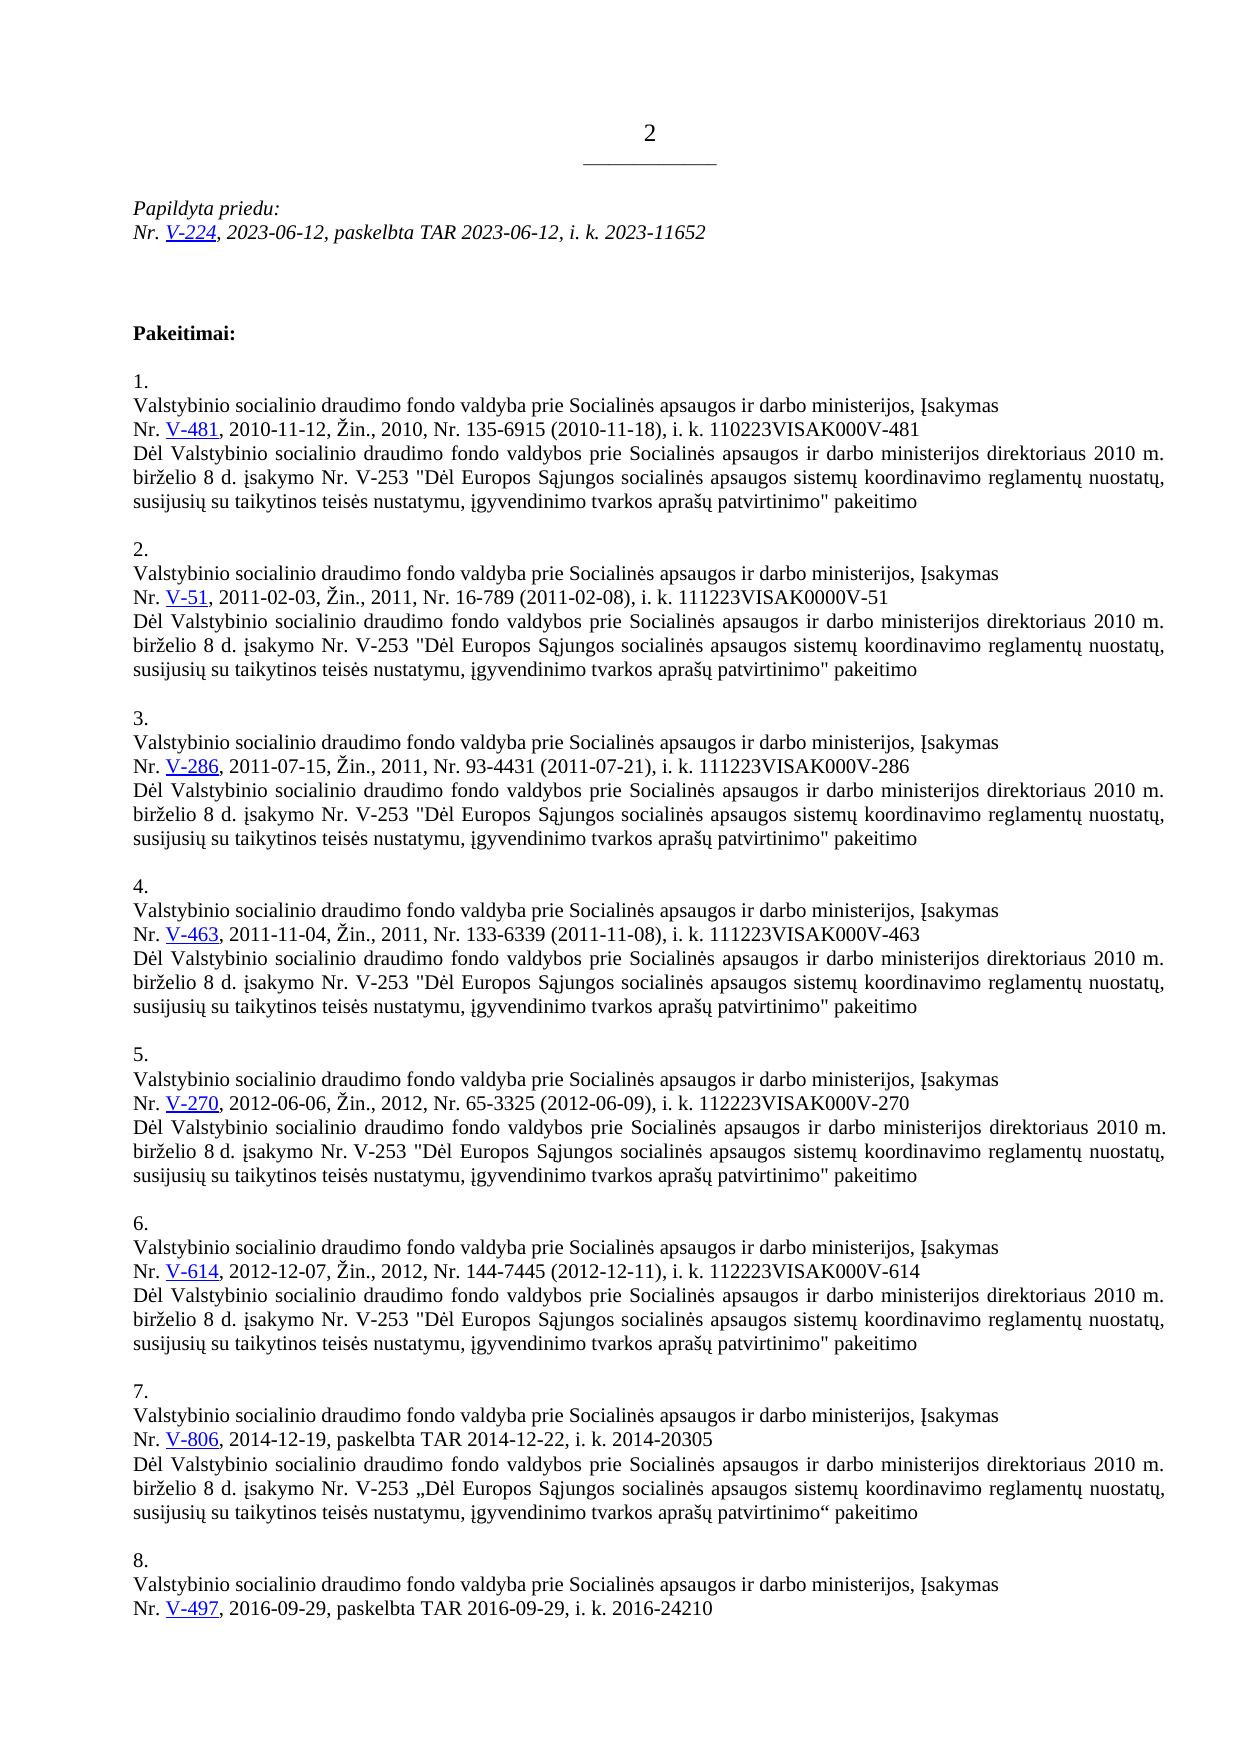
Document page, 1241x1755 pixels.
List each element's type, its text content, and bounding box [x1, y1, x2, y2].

text Nr. V-806, 2014-12-19, paskelbta TAR 2014-12-22, i. k. 2014-20305 [133, 1427, 1166, 1451]
text Valstybinio socialinio draudimo fondo valdyba prie Socialinės apsaugos ir darbo ministerijos, Įsakymas [133, 1403, 1166, 1427]
text Dėl Valstybinio socialinio draudimo fondo valdybos prie Socialinės apsaugos ir darbo ministerijos direktoriaus 2010 m. birželio 8 d. įsakymo Nr. V-253 "Dėl Europos Sąjungos socialinės apsaugos sistemų koordinavimo reglamentų nuostatų, susijusių su taikytinos teisės nustatymu, įgyvendinimo tvarkos aprašų patvirtinimo" pakeitimo [133, 946, 1166, 1018]
text Pakeitimai: [133, 321, 1166, 344]
text 6. [133, 1211, 1166, 1235]
text Nr. V-270, 2012-06-06, Žin., 2012, Nr. 65-3325 (2012-06-09), i. k. 112223VISAK000V-270 [133, 1091, 1166, 1114]
text Nr. V-614, 2012-12-07, Žin., 2012, Nr. 144-7445 (2012-12-11), i. k. 112223VISAK000V-614 [133, 1259, 1166, 1283]
text Valstybinio socialinio draudimo fondo valdyba prie Socialinės apsaugos ir darbo ministerijos, Įsakymas [133, 898, 1166, 922]
text 7. [133, 1379, 1166, 1403]
text Nr. V-286, 2011-07-15, Žin., 2011, Nr. 93-4431 (2011-07-21), i. k. 111223VISAK000V-286 [133, 754, 1166, 778]
text Dėl Valstybinio socialinio draudimo fondo valdybos prie Socialinės apsaugos ir darbo ministerijos direktoriaus 2010 m. birželio 8 d. įsakymo Nr. V-253 "Dėl Europos Sąjungos socialinės apsaugos sistemų koordinavimo reglamentų nuostatų, susijusių su taikytinos teisės nustatymu, įgyvendinimo tvarkos aprašų patvirtinimo" pakeitimo [133, 609, 1166, 681]
text ________________ [133, 148, 1166, 167]
text Valstybinio socialinio draudimo fondo valdyba prie Socialinės apsaugos ir darbo ministerijos, Įsakymas [133, 561, 1166, 585]
text Dėl Valstybinio socialinio draudimo fondo valdybos prie Socialinės apsaugos ir darbo ministerijos direktoriaus 2010 m. birželio 8 d. įsakymo Nr. V-253 "Dėl Europos Sąjungos socialinės apsaugos sistemų koordinavimo reglamentų nuostatų, susijusių su taikytinos teisės nustatymu, įgyvendinimo tvarkos aprašų patvirtinimo" pakeitimo [133, 441, 1166, 513]
text Nr. V-497, 2016-09-29, paskelbta TAR 2016-09-29, i. k. 2016-24210 [133, 1596, 1166, 1620]
text Papildyta priedu: [133, 196, 1166, 219]
text 4. [133, 874, 1166, 898]
text Valstybinio socialinio draudimo fondo valdyba prie Socialinės apsaugos ir darbo ministerijos, Įsakymas [133, 729, 1166, 754]
text Valstybinio socialinio draudimo fondo valdyba prie Socialinės apsaugos ir darbo ministerijos, Įsakymas [133, 1066, 1166, 1091]
text 8. [133, 1548, 1166, 1572]
text 1. [133, 369, 1166, 393]
text Dėl Valstybinio socialinio draudimo fondo valdybos prie Socialinės apsaugos ir darbo ministerijos direktoriaus 2010 m. birželio 8 d. įsakymo Nr. V-253 „Dėl Europos Sąjungos socialinės apsaugos sistemų koordinavimo reglamentų nuostatų, susijusių su taikytinos teisės nustatymu, įgyvendinimo tvarkos aprašų patvirtinimo“ pakeitimo [133, 1451, 1166, 1524]
text 5. [133, 1042, 1166, 1066]
text Nr. V-51, 2011-02-03, Žin., 2011, Nr. 16-789 (2011-02-08), i. k. 111223VISAK0000V-51 [133, 585, 1166, 609]
text 3. [133, 706, 1166, 729]
text Dėl Valstybinio socialinio draudimo fondo valdybos prie Socialinės apsaugos ir darbo ministerijos direktoriaus 2010 m. birželio 8 d. įsakymo Nr. V-253 "Dėl Europos Sąjungos socialinės apsaugos sistemų koordinavimo reglamentų nuostatų, susijusių su taikytinos teisės nustatymu, įgyvendinimo tvarkos aprašų patvirtinimo" pakeitimo [133, 778, 1166, 850]
text Valstybinio socialinio draudimo fondo valdyba prie Socialinės apsaugos ir darbo ministerijos, Įsakymas [133, 1235, 1166, 1259]
text Nr. V-463, 2011-11-04, Žin., 2011, Nr. 133-6339 (2011-11-08), i. k. 111223VISAK000V-463 [133, 922, 1166, 946]
text 2. [133, 537, 1166, 561]
text Nr. V-224, 2023-06-12, paskelbta TAR 2023-06-12, i. k. 2023-11652 [133, 219, 1166, 244]
text Dėl Valstybinio socialinio draudimo fondo valdybos prie Socialinės apsaugos ir darbo ministerijos direktoriaus 2010 m. birželio 8 d. įsakymo Nr. V-253 "Dėl Europos Sąjungos socialinės apsaugos sistemų koordinavimo reglamentų nuostatų, susijusių su taikytinos teisės nustatymu, įgyvendinimo tvarkos aprašų patvirtinimo" pakeitimo [133, 1283, 1166, 1355]
text Valstybinio socialinio draudimo fondo valdyba prie Socialinės apsaugos ir darbo ministerijos, Įsakymas [133, 393, 1166, 417]
text Dėl Valstybinio socialinio draudimo fondo valdybos prie Socialinės apsaugos ir darbo ministerijos direktoriaus 2010 m. birželio 8 d. įsakymo Nr. V-253 "Dėl Europos Sąjungos socialinės apsaugos sistemų koordinavimo reglamentų nuostatų, susijusių su taikytinos teisės nustatymu, įgyvendinimo tvarkos aprašų patvirtinimo" pakeitimo [133, 1114, 1166, 1187]
text Valstybinio socialinio draudimo fondo valdyba prie Socialinės apsaugos ir darbo ministerijos, Įsakymas [133, 1572, 1166, 1596]
text Nr. V-481, 2010-11-12, Žin., 2010, Nr. 135-6915 (2010-11-18), i. k. 110223VISAK000V-481 [133, 417, 1166, 441]
